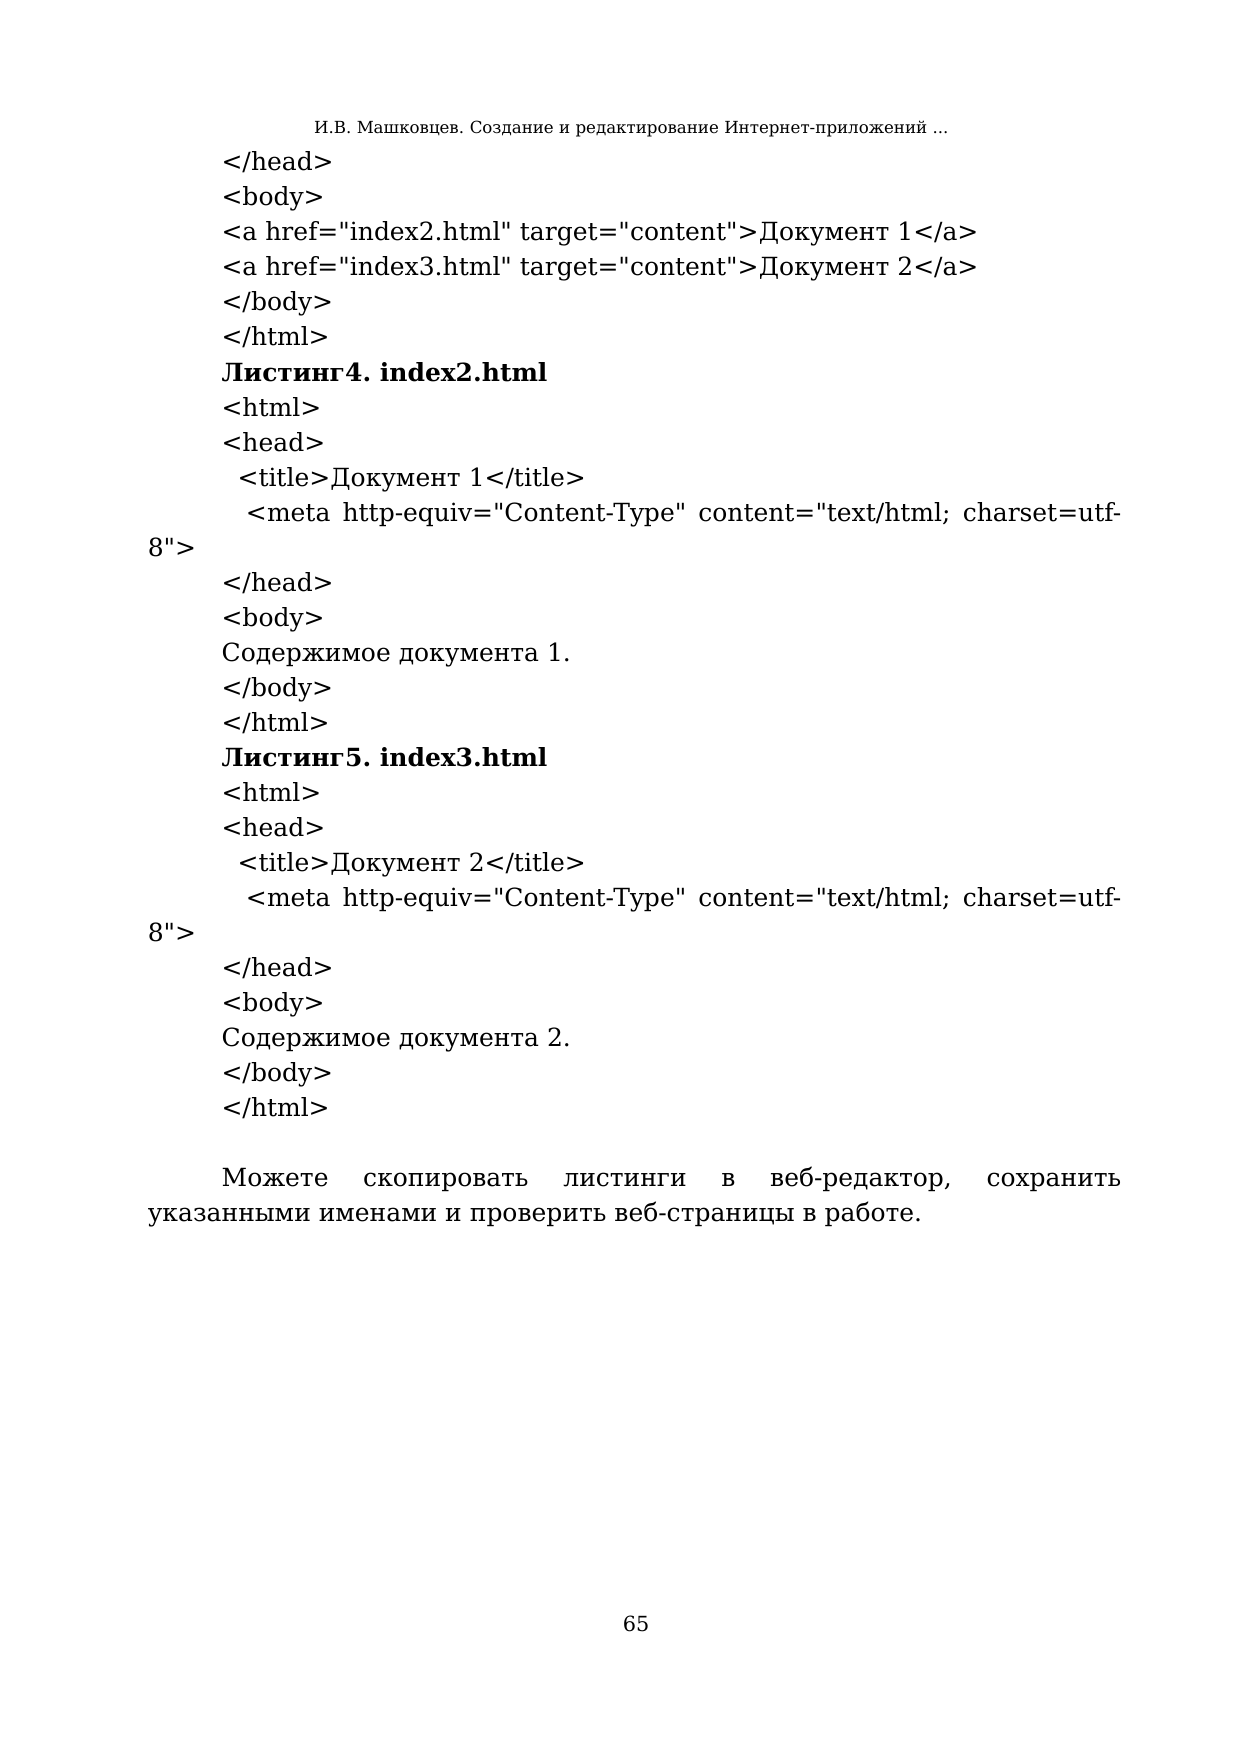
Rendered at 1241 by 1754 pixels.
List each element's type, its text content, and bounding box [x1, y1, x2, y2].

text </head> [148, 953, 1122, 982]
text <a href="index2.html" target="content">Документ 1</a> [148, 218, 1122, 247]
text <head> [148, 428, 1122, 457]
text </head> [148, 148, 1122, 177]
text <html> [148, 393, 1122, 422]
text </body> [148, 288, 1122, 317]
text <head> [148, 813, 1122, 842]
text <body> [148, 183, 1122, 212]
text Можете скопировать листинги в веб-редактор, сохранить указанными именами и проверить веб-страницы в работе. [148, 1163, 1122, 1227]
text Содержимое документа 1. [148, 638, 1122, 667]
text </html> [148, 708, 1122, 737]
text <html> [148, 778, 1122, 807]
text <a href="index3.html" target="content">Документ 2</a> [148, 253, 1122, 282]
text <body> [148, 603, 1122, 632]
text <title>Документ 1</title> [148, 463, 1122, 492]
text </html> [148, 1093, 1122, 1122]
text </body> [148, 1058, 1122, 1087]
text <body> [148, 988, 1122, 1017]
text </head> [148, 568, 1122, 597]
text <meta http-equiv="Content-Type" content="text/html; charset=utf-8"> [148, 498, 1122, 562]
text Содержимое документа 2. [148, 1023, 1122, 1052]
text </html> [148, 323, 1122, 352]
text </body> [148, 673, 1122, 702]
text <title>Документ 2</title> [148, 848, 1122, 877]
text <meta http-equiv="Content-Type" content="text/html; charset=utf-8"> [148, 883, 1122, 947]
text Листинг4. index2.html [148, 358, 1122, 387]
text Листинг5. index3.html [148, 743, 1122, 772]
